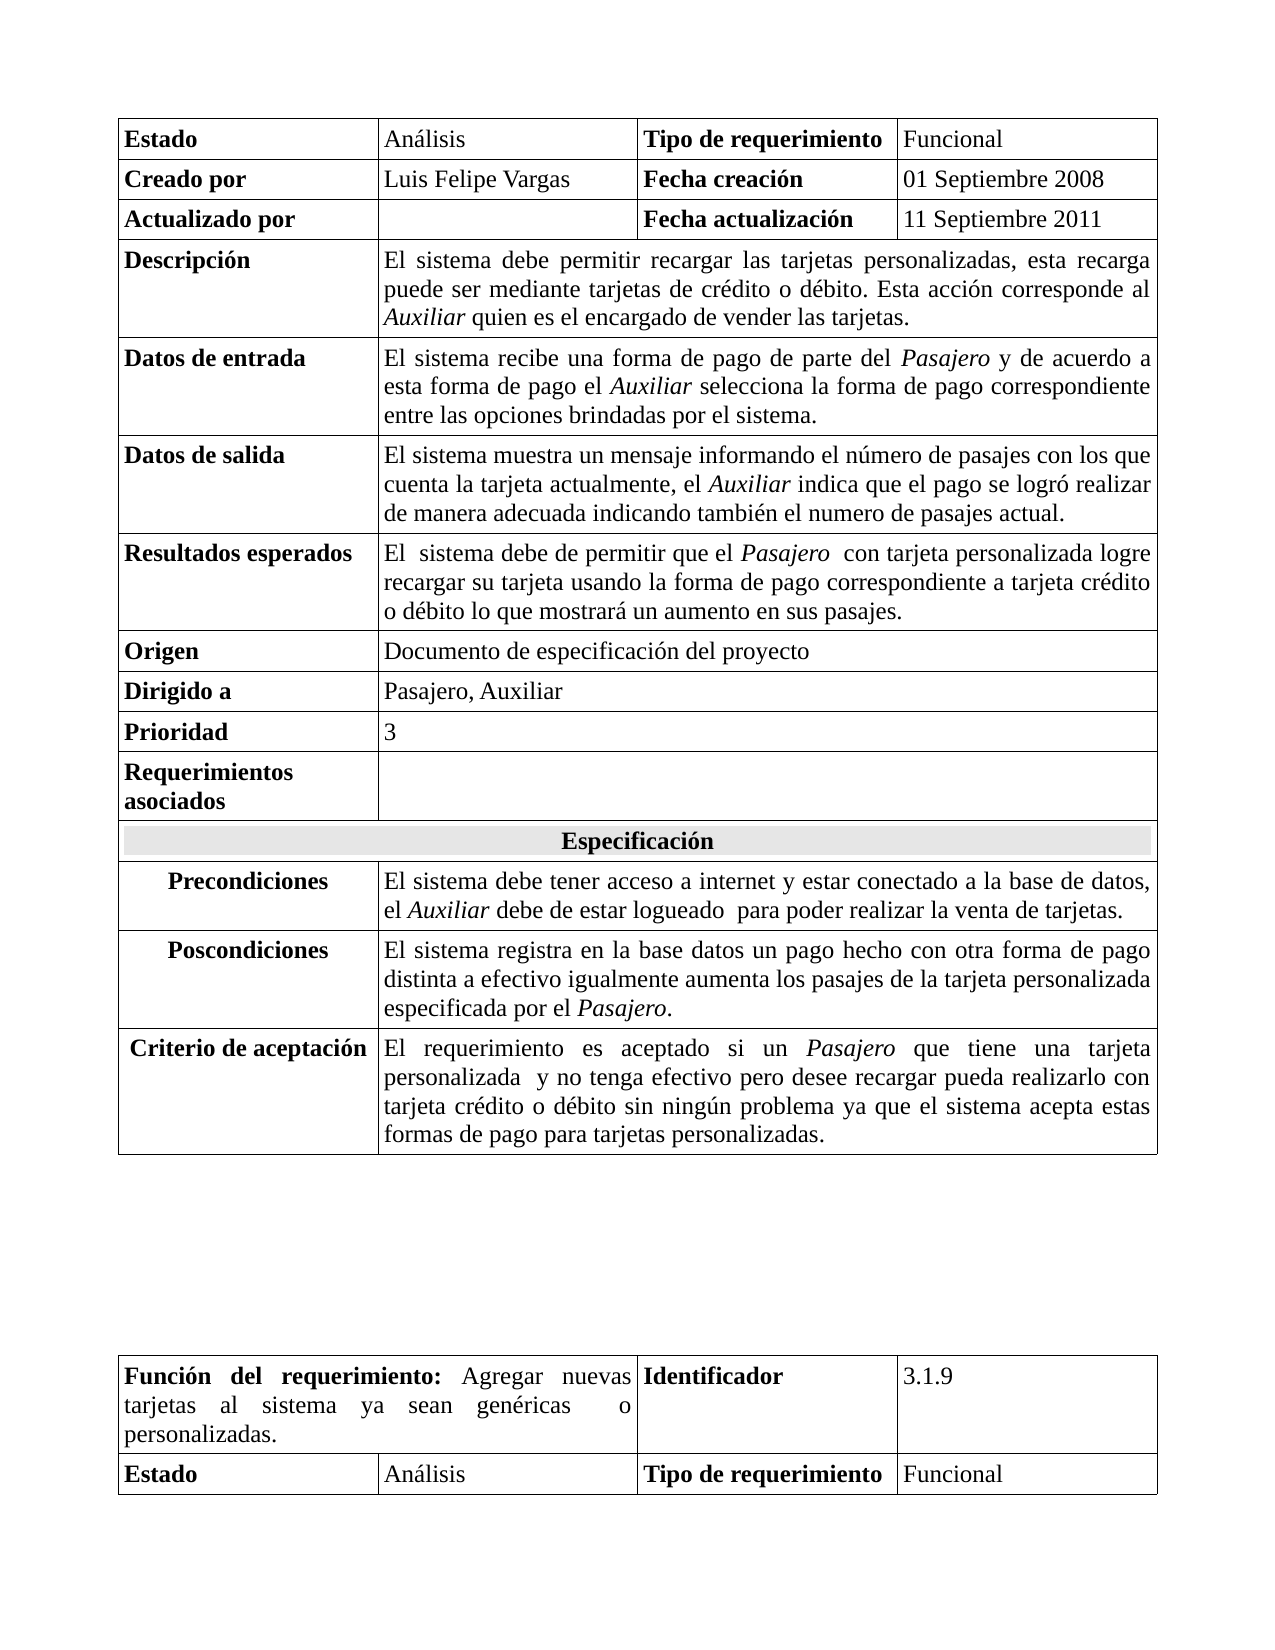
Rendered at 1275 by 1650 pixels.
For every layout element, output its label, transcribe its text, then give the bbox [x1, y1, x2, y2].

table_cell Análisis [379, 119, 637, 158]
table_cell Precondiciones [119, 862, 378, 930]
table_cell Documento de especificación del proyecto [379, 631, 1157, 671]
table_cell Análisis [379, 1454, 637, 1493]
table_cell El requerimiento es aceptado si un Pasajero que tiene una tarjeta personalizada y no tenga efectivo pero desee recargar pueda realizarlo con tarjeta crédito o débito sin ningún problema ya que el sistema acepta estas formas de pago para tarjetas personalizadas. [379, 1029, 1157, 1154]
table_cell Funcional [898, 119, 1157, 158]
table_cell El sistema registra en la base datos un pago hecho con otra forma de pago distinta a efectivo igualmente aumenta los pasajes de la tarjeta personalizada especificada por el Pasajero. [379, 931, 1157, 1027]
table_cell Criterio de aceptación [119, 1029, 378, 1154]
table_header Identificador [638, 1356, 897, 1453]
table_cell 01 Septiembre 2008 [898, 160, 1157, 199]
table_cell El sistema debe tener acceso a internet y estar conectado a la base de datos, el Auxiliar debe de estar logueado para poder realizar la venta de tarjetas. [379, 862, 1157, 930]
table_cell El sistema recibe una forma de pago de parte del Pasajero y de acuerdo a esta forma de pago el Auxiliar selecciona la forma de pago correspondiente entre las opciones brindadas por el sistema. [379, 338, 1157, 435]
table_cell Poscondiciones [119, 931, 378, 1027]
table_cell Resultados esperados [119, 534, 378, 630]
table_cell Especificación [119, 821, 1157, 861]
table_cell Descripción [119, 240, 378, 337]
table_cell Dirigido a [119, 672, 378, 711]
table_cell 3 [379, 712, 1157, 751]
table_header Función del requerimiento: Agregar nuevas tarjetas al sistema ya sean genéricas o personalizadas. [119, 1356, 637, 1453]
table_cell Estado [119, 1454, 378, 1493]
table_cell El sistema debe de permitir que el Pasajero con tarjeta personalizada logre recargar su tarjeta usando la forma de pago correspondiente a tarjeta crédito o débito lo que mostrará un aumento en sus pasajes. [379, 534, 1157, 630]
table_cell El sistema muestra un mensaje informando el número de pasajes con los que cuenta la tarjeta actualmente, el Auxiliar indica que el pago se logró realizar de manera adecuada indicando también el numero de pasajes actual. [379, 436, 1157, 532]
table_cell Fecha actualización [638, 200, 897, 239]
table_cell Tipo de requerimiento [638, 1454, 897, 1493]
table_cell [379, 752, 1157, 820]
table_cell Funcional [898, 1454, 1157, 1493]
table_cell Estado [119, 119, 378, 158]
table_cell Datos de entrada [119, 338, 378, 435]
table_cell Luis Felipe Vargas [379, 160, 637, 199]
table_header 3.1.9 [898, 1356, 1157, 1453]
table_cell Actualizado por [119, 200, 378, 239]
table_cell Prioridad [119, 712, 378, 751]
table_cell Origen [119, 631, 378, 671]
table_cell Creado por [119, 160, 378, 199]
table_cell [379, 200, 637, 239]
table_cell 11 Septiembre 2011 [898, 200, 1157, 239]
table_cell El sistema debe permitir recargar las tarjetas personalizadas, esta recarga puede ser mediante tarjetas de crédito o débito. Esta acción corresponde al Auxiliar quien es el encargado de vender las tarjetas. [379, 240, 1157, 337]
table_cell Fecha creación [638, 160, 897, 199]
table_cell Requerimientos asociados [119, 752, 378, 820]
table_cell Tipo de requerimiento [638, 119, 897, 158]
table_cell Pasajero, Auxiliar [379, 672, 1157, 711]
table_cell Datos de salida [119, 436, 378, 532]
